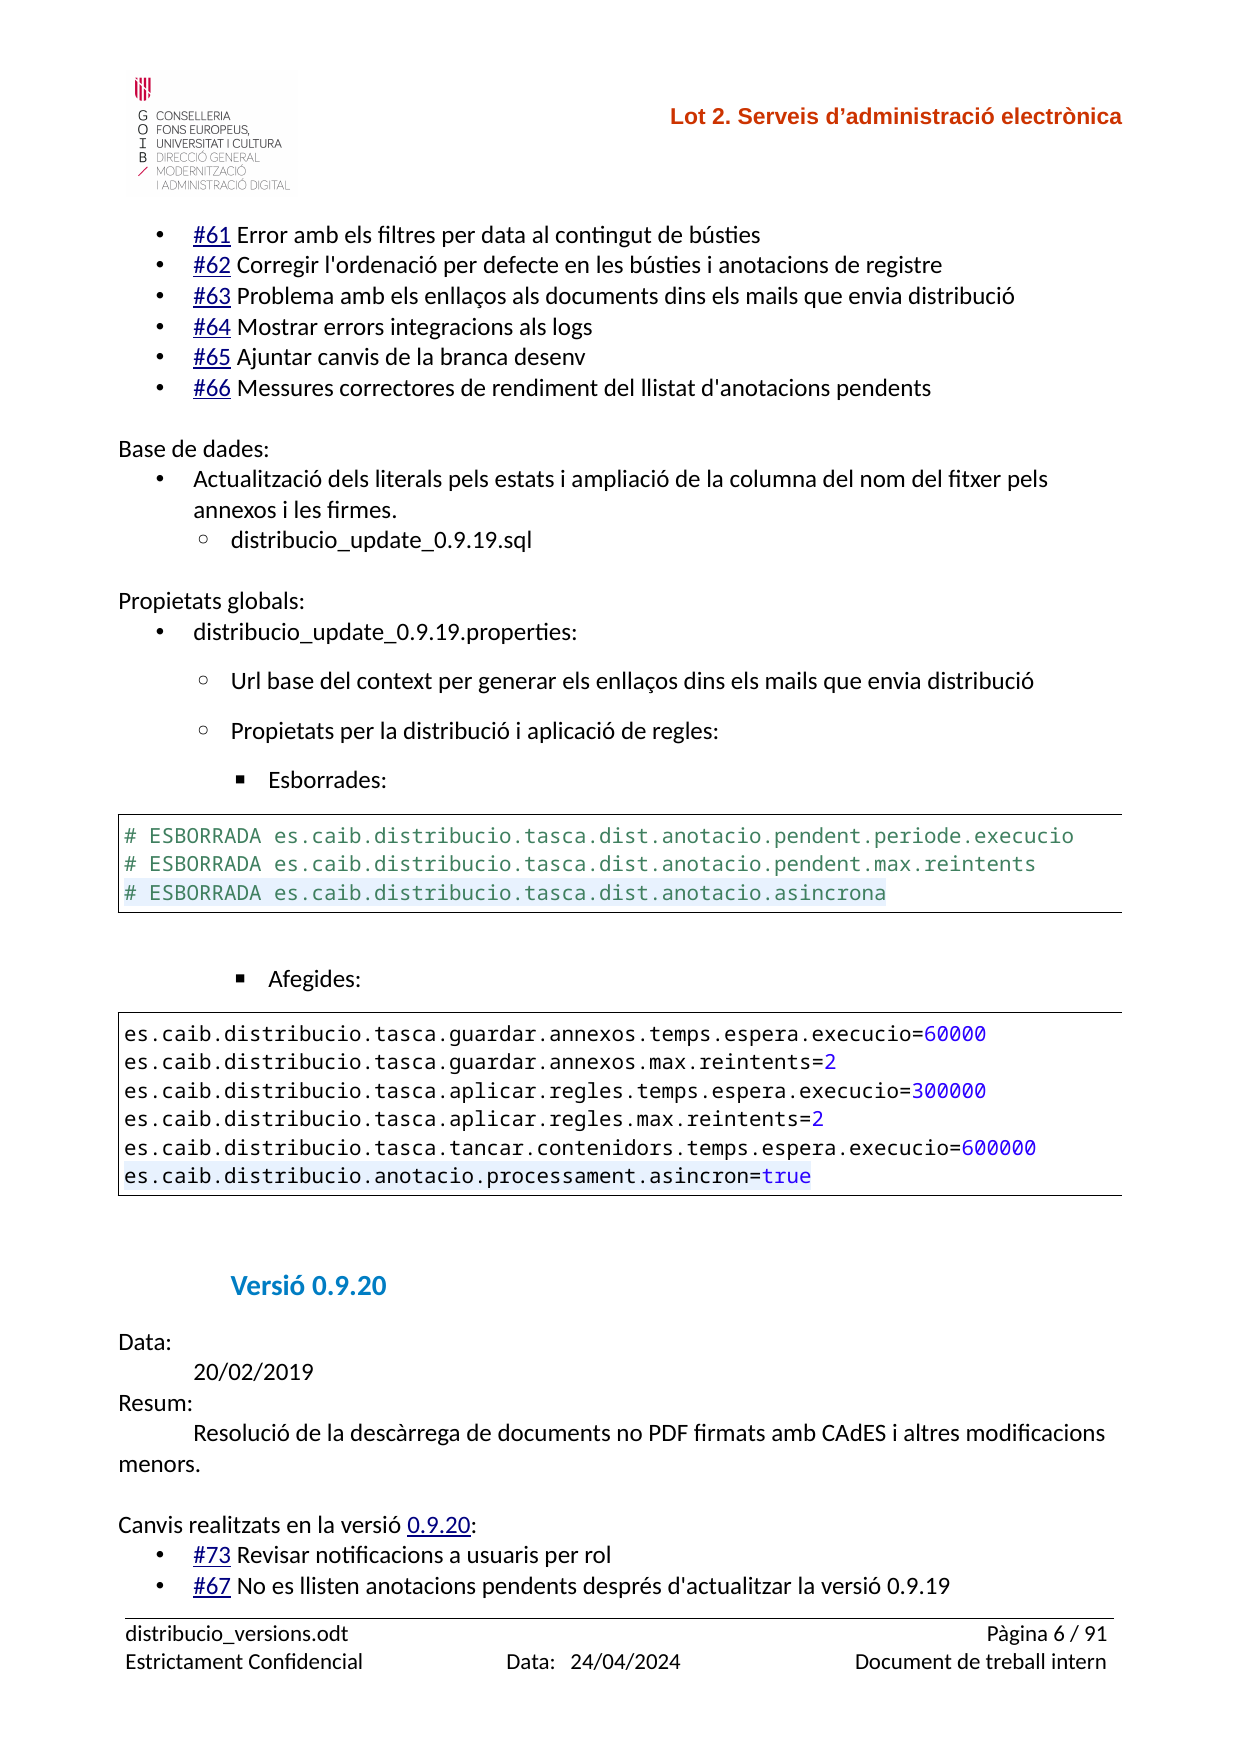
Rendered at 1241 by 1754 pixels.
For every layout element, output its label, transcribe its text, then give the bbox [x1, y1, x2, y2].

text 20/02/2019 [118, 1356, 1122, 1387]
list #63 Problema amb els enllaços als documents dins els mails que envia distribució [156, 280, 1122, 311]
subtitle Versió 0.9.20 [153, 1267, 1122, 1302]
text Data: [118, 1326, 1122, 1356]
picture [126, 70, 299, 197]
list #61 Error amb els filtres per data al contingut de bústies [156, 219, 1122, 250]
list #66 Messures correctores de rendiment del llistat d'anotacions pendents [156, 372, 1122, 402]
list distribucio_update_0.9.19.properties: [156, 616, 1122, 646]
text Canvis realitzats en la versió 0.9.20: [118, 1509, 1122, 1539]
list Actualització dels literals pels estats i ampliació de la columna del nom del fitxer pels annexos i les firmes. [156, 463, 1122, 524]
table_header # ESBORRADA es.caib.distribucio.tasca.dist.anotacio.pendent.periode.execucio # ESBORRADA es.caib.distribucio.tasca.dist.anotacio.pendent.max.reintents # ESBORRADA es.caib.distribucio.tasca.dist.anotacio.asincrona [119, 815, 1122, 912]
list #65 Ajuntar canvis de la branca desenv [156, 341, 1122, 372]
text Propietats globals: [118, 585, 1122, 616]
list Esborrades: [231, 765, 1122, 795]
list #67 No es llisten anotacions pendents després d'actualitzar la versió 0.9.19 [156, 1570, 1122, 1601]
list #62 Corregir l'ordenació per defecte en les bústies i anotacions de registre [156, 250, 1122, 280]
table_header es.caib.distribucio.tasca.guardar.annexos.temps.espera.execucio=60000 es.caib.distribucio.tasca.guardar.annexos.max.reintents=2 es.caib.distribucio.tasca.aplicar.regles.temps.espera.execucio=300000 es.caib.distribucio.tasca.aplicar.regles.max.reintents=2 es.caib.distribucio.tasca.tancar.contenidors.temps.espera.execucio=600000 es.caib.distribucio.anotacio.processament.asincron=true [119, 1013, 1122, 1195]
text Resum: [118, 1387, 1122, 1417]
list #73 Revisar notificacions a usuaris per rol [156, 1539, 1122, 1570]
list Propietats per la distribució i aplicació de regles: [193, 715, 1122, 746]
list distribucio_update_0.9.19.sql [193, 524, 1122, 555]
text Resolució de la descàrrega de documents no PDF firmats amb CAdES i altres modificacions menors. [118, 1417, 1122, 1478]
list Afegides: [231, 963, 1122, 993]
text Base de dades: [118, 433, 1122, 463]
list #64 Mostrar errors integracions als logs [156, 311, 1122, 341]
list Url base del context per generar els enllaços dins els mails que envia distribució [193, 666, 1122, 696]
